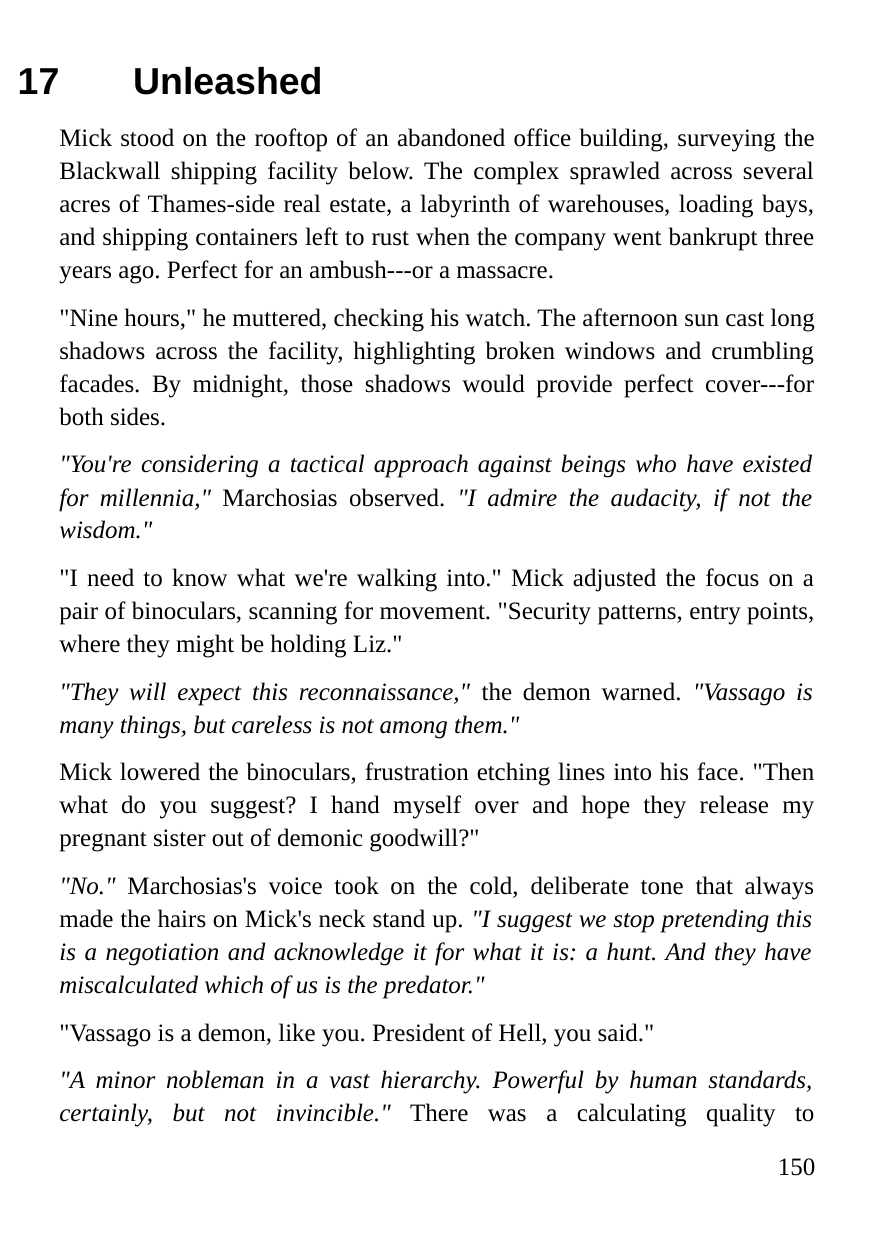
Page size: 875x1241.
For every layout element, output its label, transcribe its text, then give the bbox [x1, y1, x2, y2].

text Mick lowered the binoculars, frustration etching lines into his face. "Then what do you suggest? I hand myself over and hope they release my pregnant sister out of demonic goodwill?" [59, 757, 815, 852]
text "Vassago is a demon, like you. President of Hell, you said." [59, 1018, 815, 1047]
text Mick stood on the rooftop of an abandoned office building, surveying the Blackwall shipping facility below. The complex sprawled across several acres of Thames-side real estate, a labyrinth of warehouses, loading bays, and shipping containers left to rust when the company went bankrupt three years ago. Perfect for an ambush---or a massacre. [59, 123, 815, 284]
text "Nine hours," he muttered, checking his watch. The afternoon sun cast long shadows across the facility, highlighting broken windows and crumbling facades. By midnight, those shadows would provide perfect cover---for both sides. [59, 303, 815, 431]
text "I need to know what we're walking into." Mick adjusted the focus on a pair of binoculars, scanning for movement. "Security patterns, entry points, where they might be holding Liz." [59, 563, 815, 658]
text "A minor nobleman in a vast hierarchy. Powerful by human standards, certainly, but not invincible." There was a calculating quality to [59, 1065, 815, 1127]
subtitle Unleashed [59, 59, 815, 102]
text "You're considering a tactical approach against beings who have existed for millennia," Marchosias observed. "I admire the audacity, if not the wisdom." [59, 449, 815, 544]
text "No." Marchosias's voice took on the cold, deliberate tone that always made the hairs on Mick's neck stand up. "I suggest we stop pretending this is a negotiation and acknowledge it for what it is: a hunt. And they have miscalculated which of us is the predator." [59, 871, 815, 999]
text "They will expect this reconnaissance," the demon warned. "Vassago is many things, but careless is not among them." [59, 677, 815, 739]
